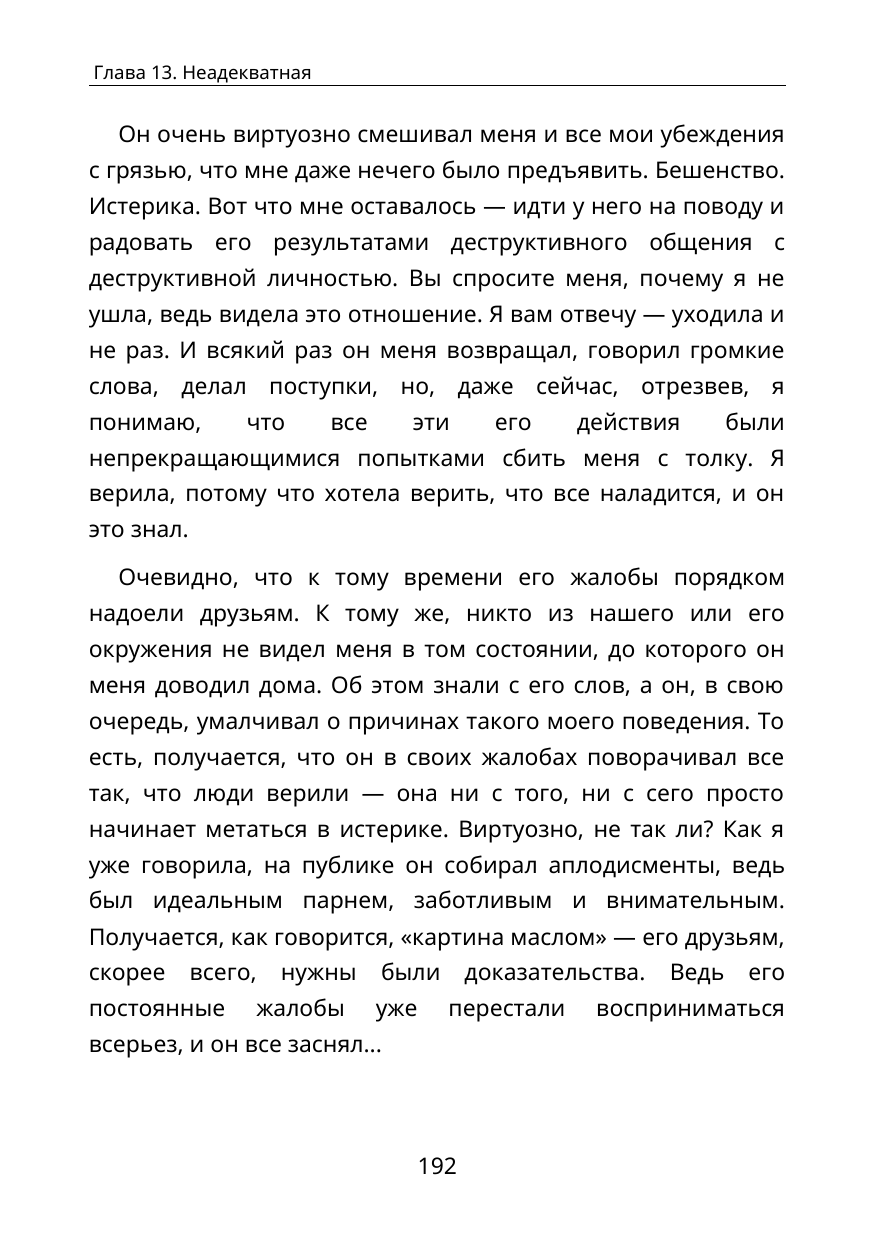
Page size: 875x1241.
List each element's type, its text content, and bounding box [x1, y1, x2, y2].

text Он очень виртуозно смешивал меня и все мои убеждения с грязью, что мне даже нечего было предъявить. Бешенство. Истерика. Вот что мне оставалось — идти у него на поводу и радовать его результатами деструктивного общения с деструктивной личностью. Вы спросите меня, почему я не ушла, ведь видела это отношение. Я вам отвечу — уходила и не раз. И всякий раз он меня возвращал, говорил громкие слова, делал поступки, но, даже сейчас, отрезвев, я понимаю, что все эти его действия были непрекращающимися попытками сбить меня с толку. Я верила, потому что хотела верить, что все наладится, и он это знал. [88, 118, 786, 544]
text Очевидно, что к тому времени его жалобы порядком надоели друзьям. К тому же, никто из нашего или его окружения не видел меня в том состоянии, до которого он меня доводил дома. Об этом знали с его слов, а он, в свою очередь, умалчивал о причинах такого моего поведения. То есть, получается, что он в своих жалобах поворачивал все так, что люди верили — она ни с того, ни с сего просто начинает метаться в истерике. Виртуозно, не так ли? Как я уже говорила, на публике он собирал аплодисменты, ведь был идеальным парнем, заботливым и внимательным. Получается, как говорится, «картина маслом» — его друзьям, скорее всего, нужны были доказательства. Ведь его постоянные жалобы уже перестали восприниматься всерьез, и он все заснял... [88, 561, 786, 1059]
